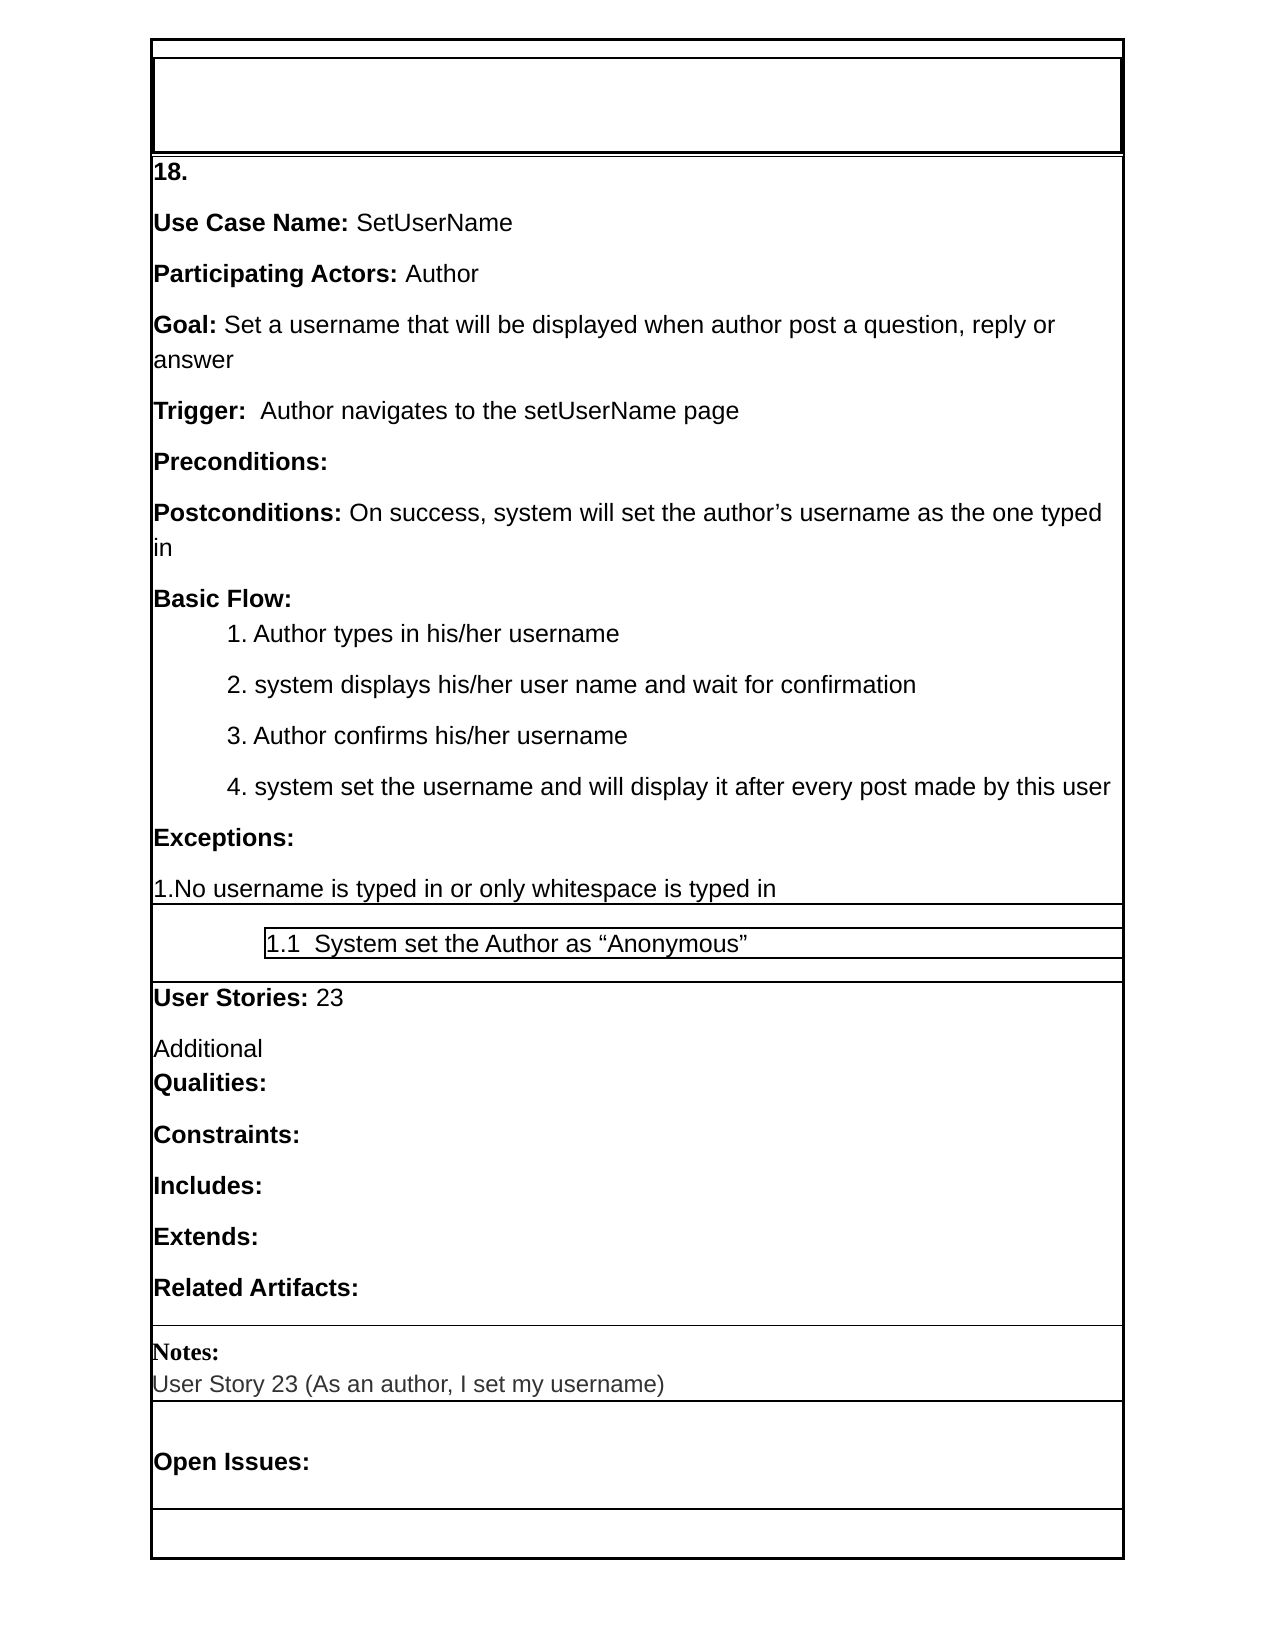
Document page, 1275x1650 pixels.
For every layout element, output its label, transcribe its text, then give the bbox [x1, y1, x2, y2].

list No username is typed in or only whitespace is typed in [153, 873, 1122, 903]
text Notes: User Story 23 (As an author, I set my username) [153, 1335, 1122, 1397]
text Additional Qualities: [153, 1032, 1122, 1097]
text Postconditions: On success, system will set the author’s username as the one typed in [153, 497, 1122, 562]
text Goal: Set a username that will be displayed when author post a question, reply or answer [153, 309, 1122, 374]
text Constraints: [153, 1118, 1122, 1148]
text 1.1 System set the Author as “Anonymous” [266, 929, 1122, 957]
text Trigger: Author navigates to the setUserName page [153, 394, 1122, 425]
text 3. Author confirms his/her username [153, 719, 1122, 749]
text Extends: [153, 1220, 1122, 1251]
text Basic Flow: 1. Author types in his/her username [153, 582, 1122, 647]
text Use Case Name: SetUserName [153, 207, 1122, 237]
text 2. system displays his/her user name and wait for confirmation [153, 668, 1122, 698]
text Open Issues: [153, 1446, 1122, 1476]
text Related Artifacts: [153, 1271, 1122, 1325]
text User Stories: 23 [153, 983, 1122, 1012]
text Includes: [153, 1169, 1122, 1199]
text 4. system set the username and will display it after every post made by this user [153, 770, 1122, 801]
text Participating Actors: Author [153, 258, 1122, 288]
text Exceptions: [153, 822, 1122, 852]
text Preconditions: [153, 446, 1122, 476]
text 18. [153, 157, 1122, 186]
